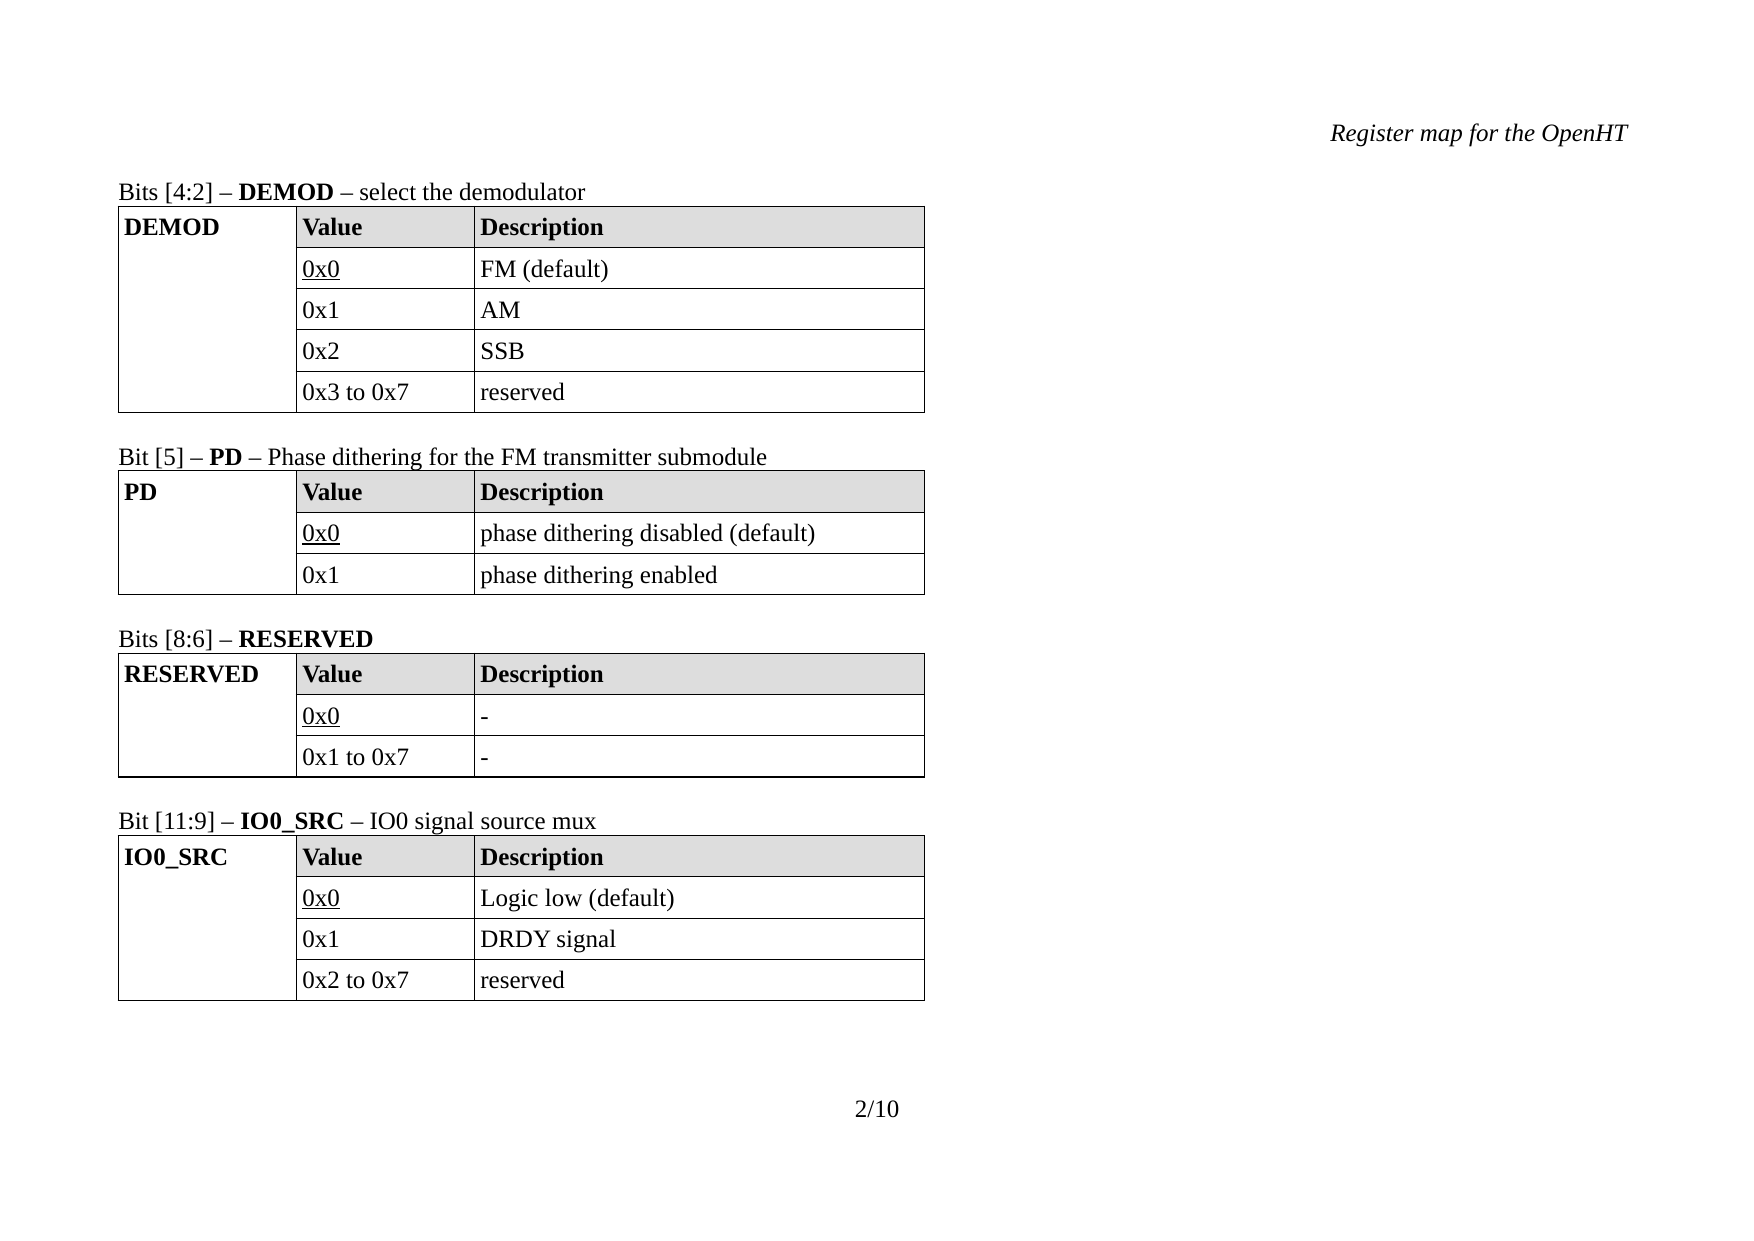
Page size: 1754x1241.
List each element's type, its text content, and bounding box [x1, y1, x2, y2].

table_cell 0x1 [297, 289, 474, 329]
text Bit [11:9] – IO0_SRC – IO0 signal source mux [118, 806, 1635, 835]
table_cell reserved [475, 960, 924, 1000]
table_header IO0_SRC [119, 836, 296, 1000]
table_cell SSB [475, 330, 924, 371]
table_header DEMOD [119, 207, 296, 412]
table_header Description [475, 471, 924, 512]
text Bits [4:2] – DEMOD – select the demodulator [118, 177, 1635, 206]
table_cell 0x1 to 0x7 [297, 736, 474, 776]
table_cell phase dithering disabled (default) [475, 513, 924, 553]
table_header PD [119, 471, 296, 594]
table_cell 0x0 [297, 248, 474, 288]
table_cell Logic low (default) [475, 877, 924, 917]
table_cell 0x0 [297, 695, 474, 735]
table_cell 0x1 [297, 919, 474, 959]
table_cell 0x0 [297, 513, 474, 553]
table_cell 0x3 to 0x7 [297, 372, 474, 412]
table_cell 0x1 [297, 554, 474, 594]
text Bits [8:6] – RESERVED [118, 624, 1635, 653]
table_header RESERVED [119, 654, 296, 776]
table_header Description [475, 207, 924, 247]
table_header Description [475, 836, 924, 876]
table_header Value [297, 207, 474, 247]
table_cell - [475, 695, 924, 735]
table_header Value [297, 471, 474, 512]
table_header Value [297, 654, 474, 694]
table_header Value [297, 836, 474, 876]
table_cell reserved [475, 372, 924, 412]
table_cell phase dithering enabled [475, 554, 924, 594]
table_header Description [475, 654, 924, 694]
table_cell AM [475, 289, 924, 329]
table_cell 0x0 [297, 877, 474, 917]
table_cell FM (default) [475, 248, 924, 288]
table_cell DRDY signal [475, 919, 924, 959]
table_cell 0x2 to 0x7 [297, 960, 474, 1000]
table_cell 0x2 [297, 330, 474, 371]
table_cell - [475, 736, 924, 776]
text Bit [5] – PD – Phase dithering for the FM transmitter submodule [118, 442, 1635, 470]
